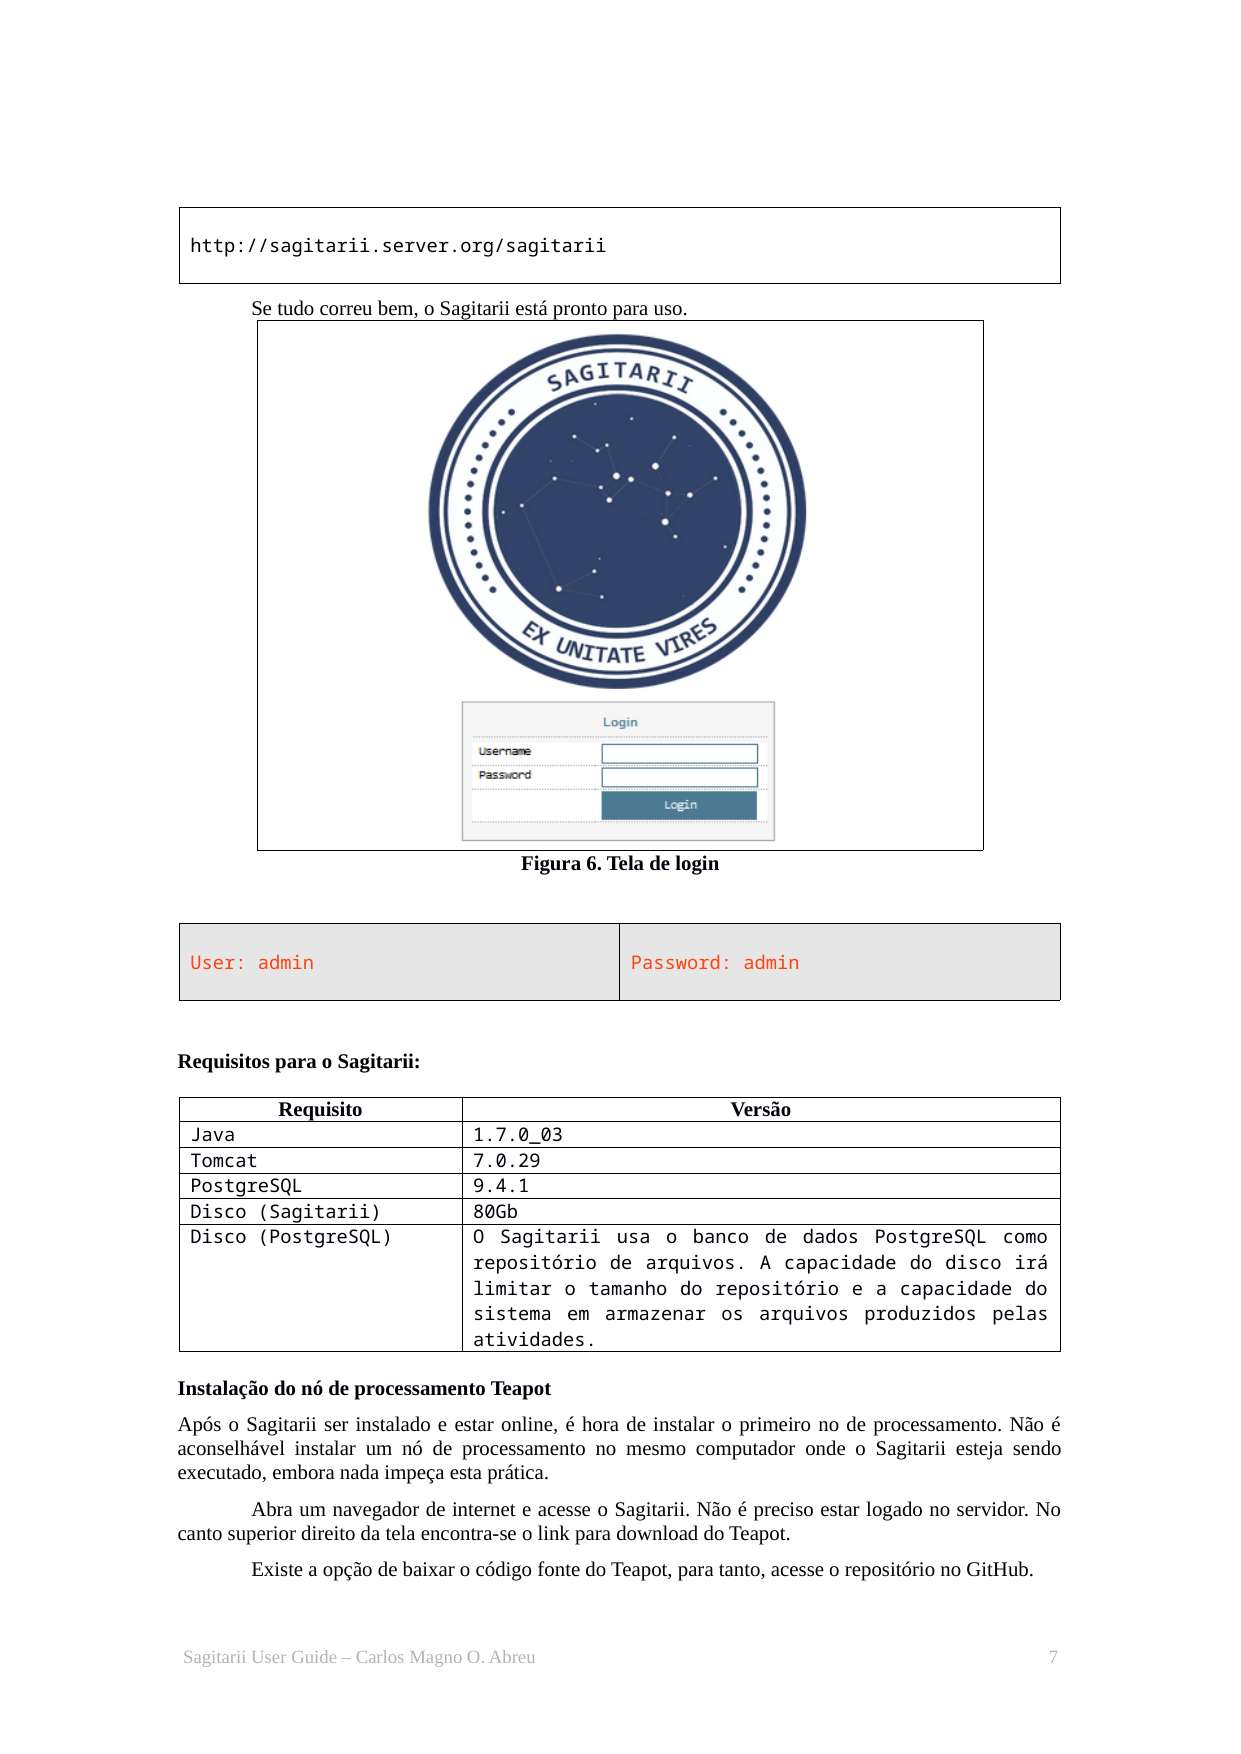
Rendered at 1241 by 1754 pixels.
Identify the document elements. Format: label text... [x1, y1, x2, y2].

table_cell Java [180, 1122, 462, 1147]
table_cell Disco (PostgreSQL) [180, 1225, 462, 1351]
title [258, 321, 983, 850]
table_cell Tomcat [180, 1148, 462, 1172]
table_cell O Sagitarii usa o banco de dados PostgreSQL como repositório de arquivos. A capacidade do disco irá limitar o tamanho do repositório e a capacidade do sistema em armazenar os arquivos produzidos pelas atividades. [463, 1225, 1060, 1351]
table_header http://sagitarii.server.org/sagitarii [180, 208, 1060, 283]
table_cell 1.7.0_03 [463, 1122, 1060, 1147]
table_header Requisito [180, 1098, 462, 1121]
table_cell 9.4.1 [463, 1174, 1060, 1198]
text Requisitos para o Sagitarii: [177, 1049, 1063, 1073]
text Se tudo correu bem, o Sagitarii está pronto para uso. [177, 296, 1063, 320]
table_cell 80Gb [463, 1199, 1060, 1224]
table_cell 7.0.29 [463, 1148, 1060, 1172]
text Abra um navegador de internet e acesse o Sagitarii. Não é preciso estar logado no servidor. No canto superior direito da tela encontra-se o link para download do Teapot. [177, 1497, 1063, 1545]
title Figura 6. Tela de login [177, 345, 1063, 874]
table_header User: admin [180, 924, 619, 1000]
table_cell Disco (Sagitarii) [180, 1199, 462, 1224]
table_header Versão [463, 1098, 1060, 1121]
text Instalação do nó de processamento Teapot [177, 1376, 1063, 1400]
text Existe a opção de baixar o código fonte do Teapot, para tanto, acesse o repositório no GitHub. [177, 1557, 1063, 1581]
table_cell PostgreSQL [180, 1174, 462, 1198]
table_header Password: admin [620, 924, 1060, 1000]
text Após o Sagitarii ser instalado e estar online, é hora de instalar o primeiro no de processamento. Não é aconselhável instalar um nó de processamento no mesmo computador onde o Sagitarii esteja sendo executado, embora nada impeça esta prática. [177, 1412, 1063, 1484]
